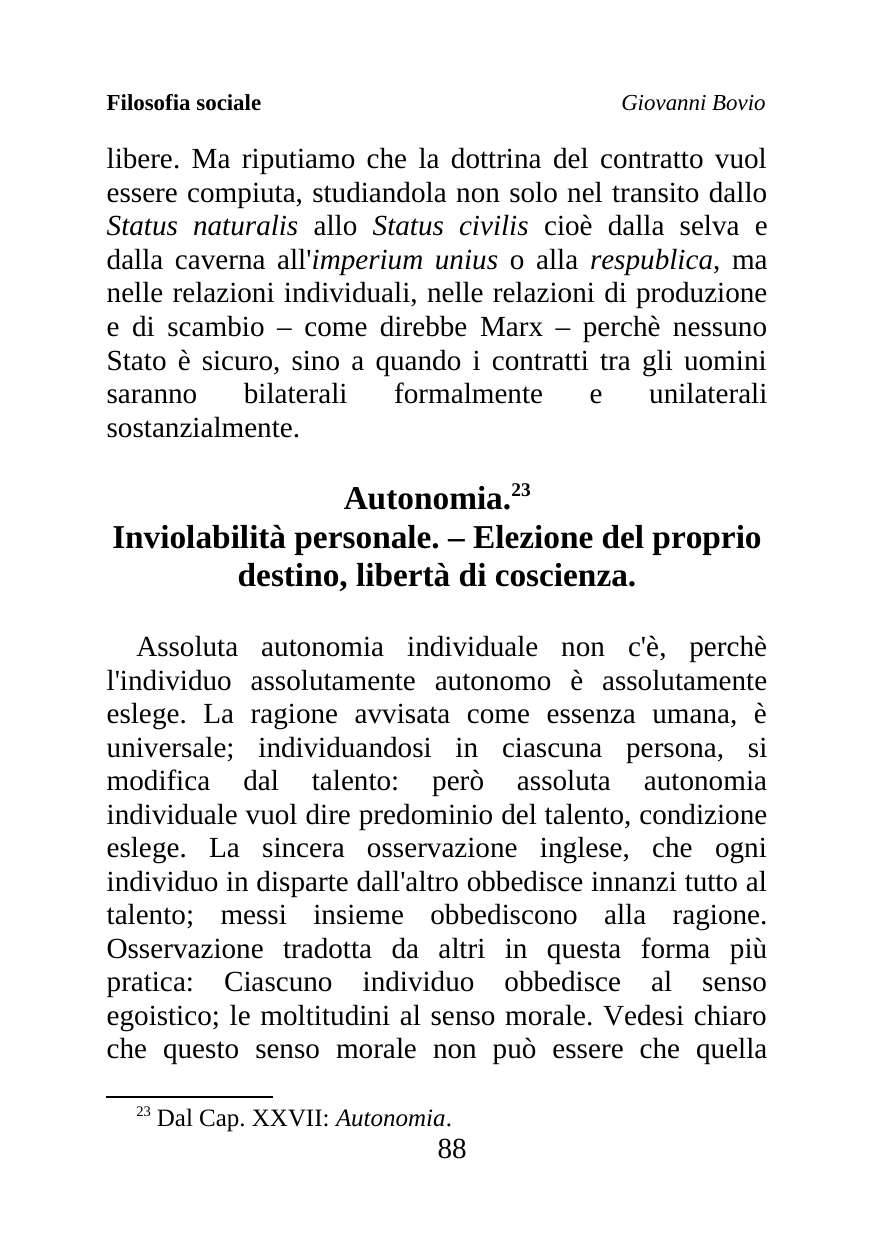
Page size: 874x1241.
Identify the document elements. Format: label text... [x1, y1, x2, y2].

text Assoluta autonomia individuale non c'è, perchè l'individuo assolutamente autonomo è assolutamente eslege. La ragione avvisata come essenza umana, è universale; individuandosi in ciascuna persona, si modifica dal talento: però assoluta autonomia individuale vuol dire predominio del talento, condizione eslege. La sincera osservazione inglese, che ogni individuo in disparte dall'altro obbedisce innanzi tutto al talento; messi insieme obbediscono alla ragione. Osservazione tradotta da altri in questa forma più pratica: Ciascuno individuo obbedisce al senso egoistico; le moltitudini al senso morale. Vedesi chiaro che questo senso morale non può essere che quella [106, 629, 768, 1065]
text libere. Ma riputiamo che la dottrina del contratto vuol essere compiuta, studiandola non solo nel transito dallo Status naturalis allo Status civilis cioè dalla selva e dalla caverna all'imperium unius o alla respublica, ma nelle relazioni individuali, nelle relazioni di produzione e di scambio – come direbbe Marx – perchè nessuno Stato è sicuro, sino a quando i contratti tra gli uomini saranno bilaterali formalmente e unilaterali sostanzialmente. [106, 141, 768, 443]
subtitle Autonomia. Inviolabilità personale. – Elezione del proprio destino, libertà di coscienza. [106, 479, 768, 594]
text Dal Cap. XXVII: Autonomia. [106, 1103, 768, 1132]
